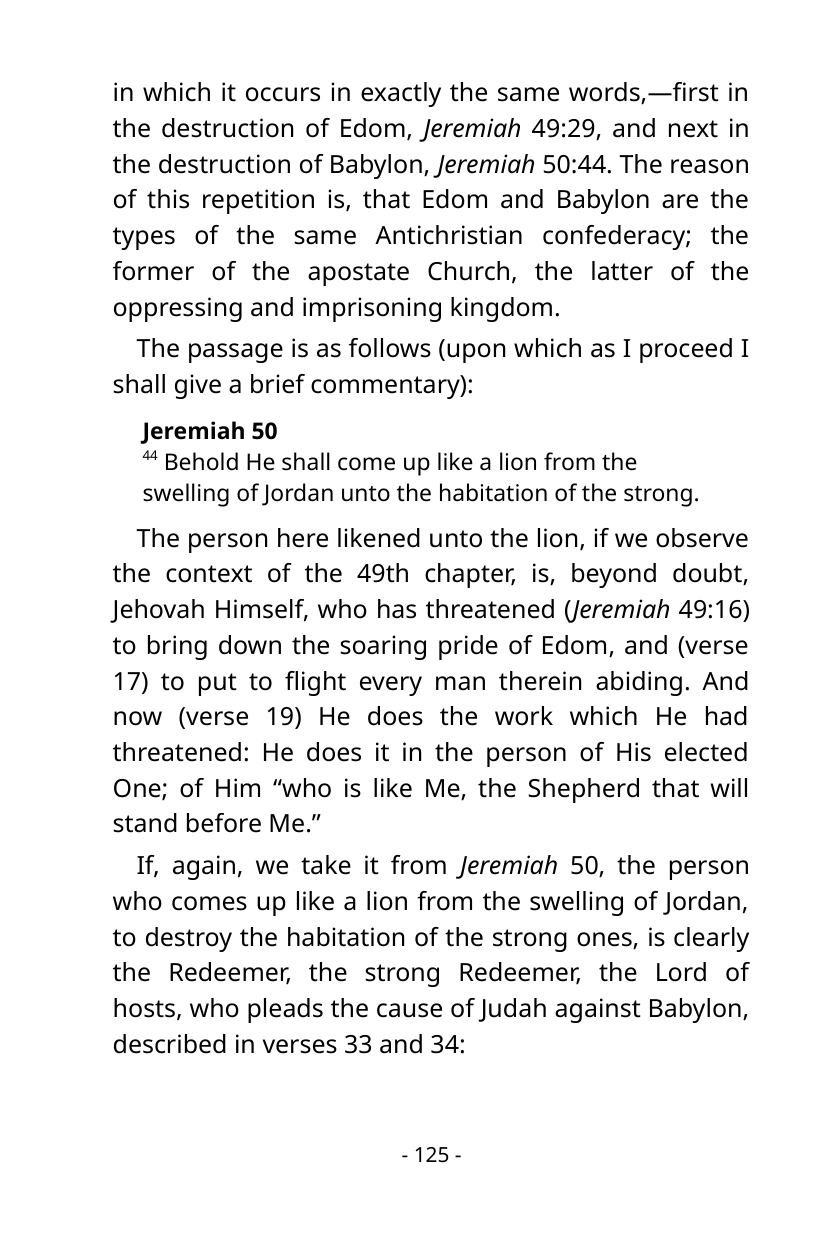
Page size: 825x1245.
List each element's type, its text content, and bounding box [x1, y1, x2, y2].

text Jeremiah 50 [142, 414, 750, 446]
text If, again, we take it from Jeremiah 50, the person who comes up like a lion from the swelling of Jordan, to destroy the habitation of the strong ones, is clearly the Redeemer, the strong Redeemer, the Lord of hosts, who pleads the cause of Judah against Babylon, described in verses 33 and 34: [112, 848, 750, 1061]
text The passage is as follows (upon which as I proceed I shall give a brief commentary): [112, 331, 750, 401]
text 44 Behold He shall come up like a lion from the swelling of Jordan unto the habitation of the strong. [142, 446, 720, 508]
text The person here likened unto the lion, if we observe the context of the 49th chapter, is, beyond doubt, Jehovah Himself, who has threatened (Jeremiah 49:16) to bring down the soaring pride of Edom, and (verse 17) to put to flight every man therein abiding. And now (verse 19) He does the work which He had threatened: He does it in the person of His elected One; of Him “who is like Me, the Shepherd that will stand before Me.” [112, 520, 750, 840]
text in which it occurs in exactly the same words,—first in the destruction of Edom, Jeremiah 49:29, and next in the destruction of Babylon, Jeremiah 50:44. The reason of this repetition is, that Edom and Babylon are the types of the same Antichristian confederacy; the former of the apostate Church, the latter of the oppressing and imprisoning kingdom. [112, 75, 750, 323]
